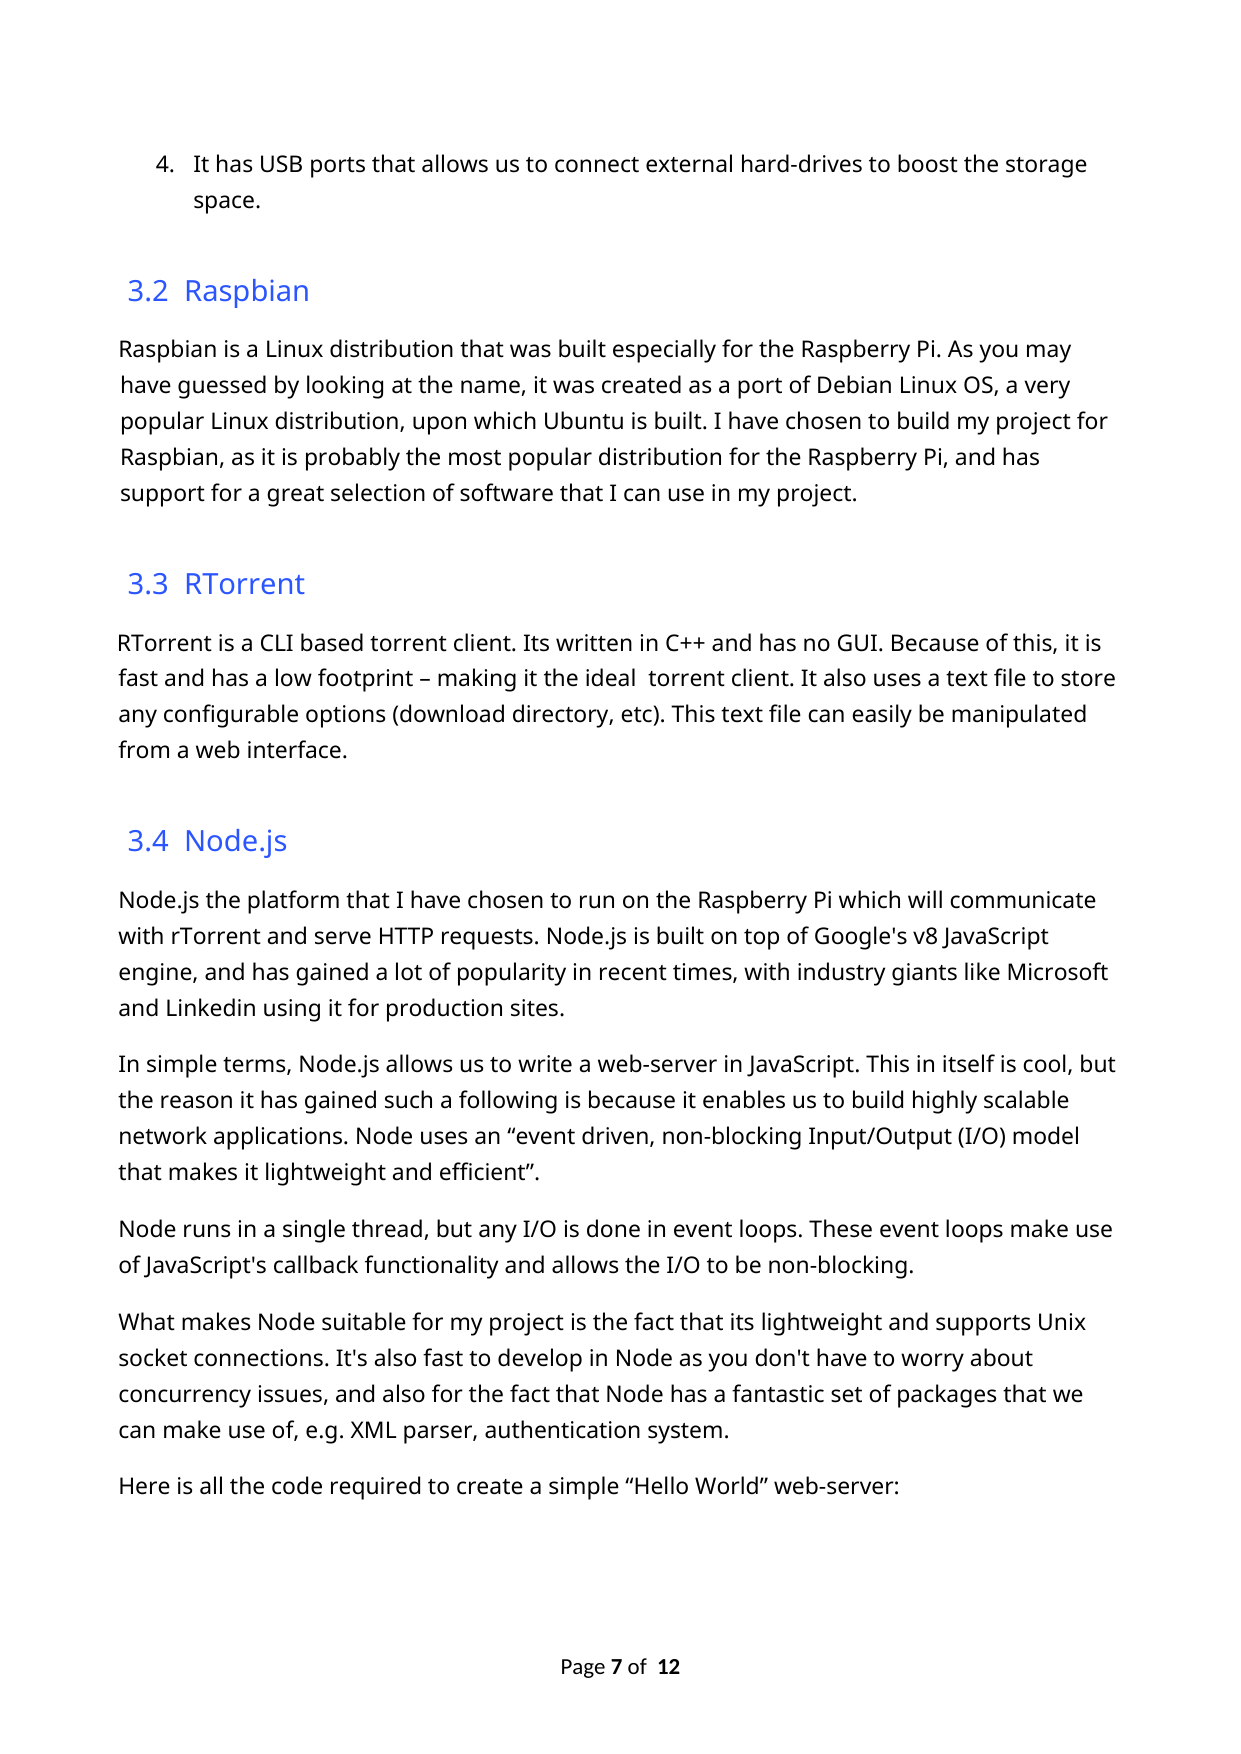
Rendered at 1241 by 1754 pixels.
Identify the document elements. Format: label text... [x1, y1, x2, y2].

text Raspbian is a Linux distribution that was built especially for the Raspberry Pi. As you may have guessed by looking at the name, it was created as a port of Debian Linux OS, a very popular Linux distribution, upon which Ubuntu is built. I have chosen to build my project for Raspbian, as it is probably the most popular distribution for the Raspberry Pi, and has support for a great selection of software that I can use in my project. [118, 333, 1122, 508]
text Here is all the code required to create a simple “Hello World” web-server: [118, 1470, 1122, 1502]
text What makes Node suitable for my project is the fact that its lightweight and supports Unix socket connections. It's also fast to develop in Node as you don't have to worry about concurrency issues, and also for the fact that Node has a fantastic set of packages that we can make use of, e.g. XML parser, authentication system. [118, 1306, 1122, 1445]
subtitle RTorrent [120, 563, 1122, 603]
subtitle Raspbian [120, 270, 1122, 309]
text In simple terms, Node.js allows us to write a web-server in JavaScript. This in itself is cool, but the reason it has gained such a following is because it enables us to build highly scalable network applications. Node uses an “event driven, non-blocking Input/Output (I/O) model that makes it lightweight and efficient”. [118, 1048, 1122, 1187]
text Node.js the platform that I have chosen to run on the Raspberry Pi which will communicate with rTorrent and serve HTTP requests. Node.js is built on top of Google's v8 JavaScript engine, and has gained a lot of popularity in recent times, with industry giants like Microsoft and Linkedin using it for production sites. [118, 884, 1122, 1023]
text Node runs in a single thread, but any I/O is done in event loops. These event loops make use of JavaScript's callback functionality and allows the I/O to be non-blocking. [118, 1213, 1122, 1280]
list It has USB ports that allows us to connect external hard-drives to boost the storage space. [156, 148, 1122, 215]
subtitle Node.js [120, 821, 1122, 860]
text RTorrent is a CLI based torrent client. Its written in C++ and has no GUI. Because of this, it is fast and has a low footprint – making it the ideal torrent client. It also uses a text file to store any configurable options (download directory, etc). This text file can easily be manipulated from a web interface. [117, 626, 1122, 766]
